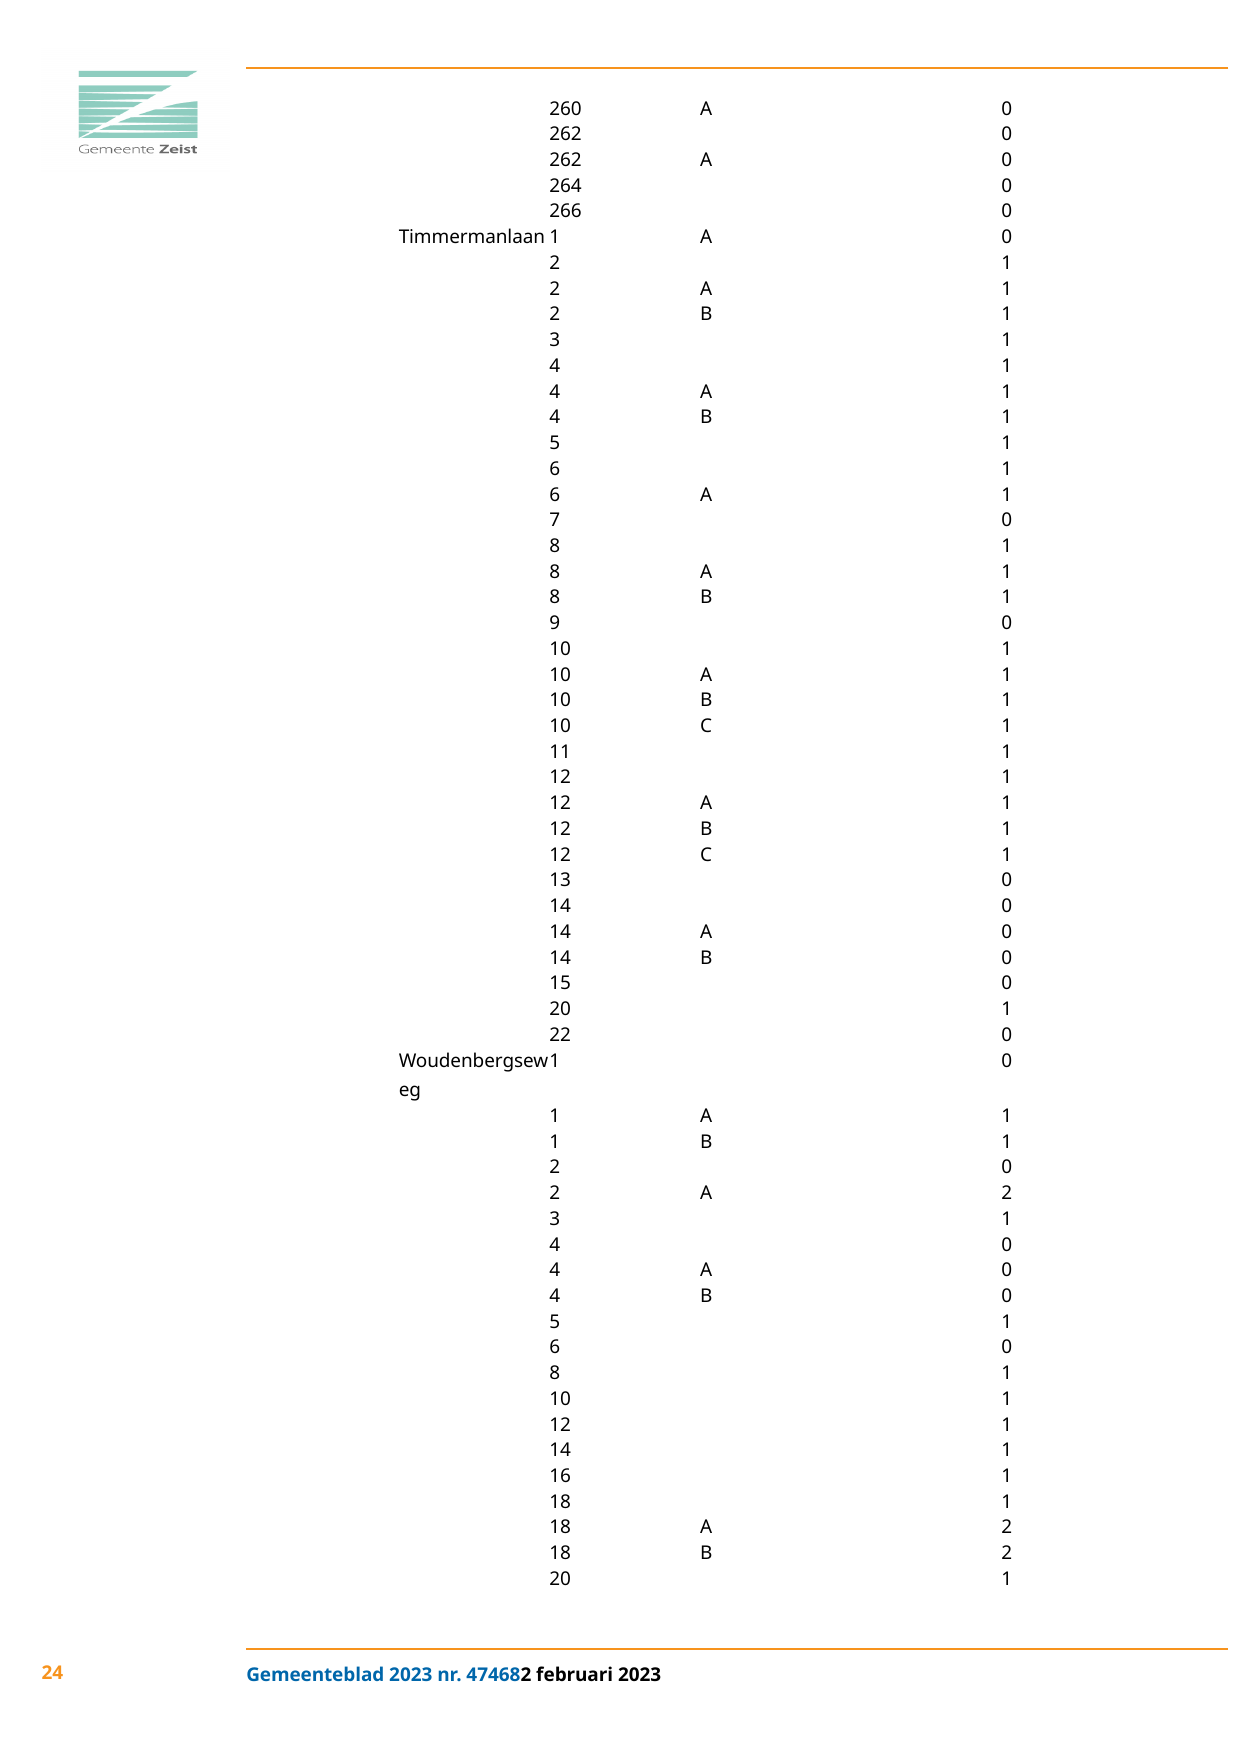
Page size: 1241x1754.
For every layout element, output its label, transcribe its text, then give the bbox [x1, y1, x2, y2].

table_cell [850, 918, 1001, 944]
table_cell [399, 481, 549, 506]
table_cell [850, 224, 1001, 249]
table_cell 1 [1001, 790, 1152, 815]
table_cell 1 [1001, 1128, 1152, 1153]
table_cell [850, 661, 1001, 687]
table_cell [850, 558, 1001, 584]
table_cell [850, 1047, 1001, 1102]
table_cell 0 [1001, 1047, 1152, 1102]
table_cell [850, 198, 1001, 223]
table_cell 1 [549, 1047, 700, 1102]
table_cell [399, 352, 549, 378]
table_cell A [700, 1256, 850, 1282]
table_cell [399, 1231, 549, 1256]
table_cell B [700, 944, 850, 969]
table_cell 1 [549, 1102, 700, 1128]
table_cell [850, 1282, 1001, 1308]
table_cell 0 [1001, 224, 1152, 249]
table_cell [399, 1102, 549, 1128]
table_cell [850, 738, 1001, 764]
table_cell 4 [549, 1282, 700, 1308]
table_cell [248, 867, 398, 892]
table_cell [399, 995, 549, 1021]
table_cell [850, 1462, 1001, 1488]
table_cell [248, 1334, 398, 1359]
table_cell [700, 1437, 850, 1462]
table_cell [850, 1256, 1001, 1282]
table_cell 7 [549, 506, 700, 532]
table_cell A [700, 224, 850, 249]
table_cell [700, 893, 850, 918]
table_cell [399, 790, 549, 815]
table_cell 1 [549, 224, 700, 249]
table_cell [700, 764, 850, 789]
table_cell [700, 506, 850, 532]
table_cell 14 [549, 893, 700, 918]
table_cell [700, 1462, 850, 1488]
table_cell [850, 687, 1001, 712]
table_cell [850, 352, 1001, 378]
table_cell [850, 1437, 1001, 1462]
table_cell [248, 224, 398, 249]
table_cell [399, 893, 549, 918]
table_cell 1 [1001, 378, 1152, 403]
table_cell [399, 1205, 549, 1231]
table_cell 12 [549, 841, 700, 867]
table_cell [248, 404, 398, 429]
table_cell [700, 455, 850, 481]
table_cell [248, 1047, 398, 1102]
table_cell [850, 815, 1001, 841]
table_cell 4 [549, 378, 700, 403]
table_cell [399, 944, 549, 969]
table_cell [700, 172, 850, 198]
table_cell 0 [1001, 506, 1152, 532]
table_cell [700, 1047, 850, 1102]
table_cell [850, 404, 1001, 429]
table_cell 1 [1001, 815, 1152, 841]
table_cell [850, 841, 1001, 867]
table_cell [399, 584, 549, 609]
table_cell [248, 558, 398, 584]
table_cell [248, 661, 398, 687]
table_cell A [700, 558, 850, 584]
table_cell 20 [549, 995, 700, 1021]
table_cell [248, 1231, 398, 1256]
table_cell [850, 609, 1001, 635]
table_cell 1 [1001, 352, 1152, 378]
table_cell 0 [1001, 1334, 1152, 1359]
table_cell [700, 1205, 850, 1231]
picture [41, 47, 231, 172]
table_cell [700, 1488, 850, 1514]
table_cell [248, 841, 398, 867]
table_cell 1 [1001, 532, 1152, 558]
table_cell [850, 121, 1001, 146]
table_cell 1 [1001, 481, 1152, 506]
table_cell [850, 275, 1001, 301]
table_cell 18 [549, 1540, 700, 1565]
table_cell [850, 1102, 1001, 1128]
table_cell A [700, 95, 850, 121]
table_cell [399, 95, 549, 121]
table_cell 1 [1001, 1205, 1152, 1231]
table_cell [850, 1021, 1001, 1047]
table_cell 2 [549, 1154, 700, 1179]
table_cell [248, 635, 398, 661]
table_cell [248, 1385, 398, 1411]
table_cell 1 [1001, 764, 1152, 789]
table_cell A [700, 275, 850, 301]
table_cell [248, 1514, 398, 1539]
table_cell [399, 1385, 549, 1411]
table_cell [248, 738, 398, 764]
table_cell [399, 275, 549, 301]
table_cell [399, 1437, 549, 1462]
table_cell [248, 172, 398, 198]
table_cell B [700, 301, 850, 326]
table_cell [850, 1488, 1001, 1514]
table_cell 5 [549, 1308, 700, 1334]
table_cell [399, 378, 549, 403]
table_cell [248, 609, 398, 635]
table_cell [850, 1411, 1001, 1437]
table_cell [399, 121, 549, 146]
table_cell [850, 1514, 1001, 1539]
table_cell [248, 970, 398, 995]
table_cell 1 [1001, 712, 1152, 738]
table_cell 0 [1001, 1021, 1152, 1047]
table_cell 1 [1001, 301, 1152, 326]
table_cell [399, 609, 549, 635]
table_cell 14 [549, 1437, 700, 1462]
table_cell A [700, 378, 850, 403]
table_cell [399, 1540, 549, 1565]
table_cell [399, 558, 549, 584]
table_cell [248, 95, 398, 121]
table_cell [248, 1154, 398, 1179]
table_cell 2 [1001, 1540, 1152, 1565]
table_cell [850, 378, 1001, 403]
table_cell [399, 661, 549, 687]
table_cell [399, 326, 549, 352]
table_cell C [700, 712, 850, 738]
table_cell [399, 738, 549, 764]
table_cell [850, 1308, 1001, 1334]
table_cell [700, 867, 850, 892]
table_cell 8 [549, 1359, 700, 1385]
table_cell [700, 198, 850, 223]
table_cell [399, 172, 549, 198]
table_cell [850, 429, 1001, 455]
table_cell 1 [1001, 584, 1152, 609]
table_cell [700, 995, 850, 1021]
table_cell B [700, 584, 850, 609]
table_cell [399, 1179, 549, 1205]
table_cell 1 [1001, 1565, 1152, 1591]
table_cell 12 [549, 790, 700, 815]
table_cell [399, 1334, 549, 1359]
table_cell [850, 584, 1001, 609]
table_cell [850, 481, 1001, 506]
table_cell [700, 738, 850, 764]
table_cell [248, 146, 398, 172]
table_cell [248, 1205, 398, 1231]
table_cell [700, 1565, 850, 1591]
table_cell A [700, 481, 850, 506]
table_cell 1 [1001, 635, 1152, 661]
table_cell [399, 1128, 549, 1153]
table_cell 1 [1001, 1462, 1152, 1488]
table_cell 20 [549, 1565, 700, 1591]
table_cell [700, 1385, 850, 1411]
table_cell [850, 970, 1001, 995]
table_cell [248, 275, 398, 301]
table_cell [850, 867, 1001, 892]
table_cell 1 [1001, 1308, 1152, 1334]
table_cell [248, 429, 398, 455]
table_cell [850, 326, 1001, 352]
table_cell [850, 1334, 1001, 1359]
table_cell [248, 301, 398, 326]
table_cell [399, 841, 549, 867]
table_cell 0 [1001, 172, 1152, 198]
table_cell A [700, 918, 850, 944]
table_cell 0 [1001, 867, 1152, 892]
table_cell 1 [1001, 429, 1152, 455]
table_cell [399, 301, 549, 326]
table_cell [850, 532, 1001, 558]
table_cell B [700, 404, 850, 429]
table_cell [850, 506, 1001, 532]
table_cell [700, 121, 850, 146]
table_cell [248, 1282, 398, 1308]
table_cell [700, 532, 850, 558]
table_cell 1 [1001, 661, 1152, 687]
table_cell 1 [1001, 995, 1152, 1021]
table_cell [248, 815, 398, 841]
table_cell [850, 1205, 1001, 1231]
table_cell 3 [549, 326, 700, 352]
table_cell [399, 764, 549, 789]
table_cell 0 [1001, 198, 1152, 223]
table_cell [399, 1154, 549, 1179]
table_cell [850, 1359, 1001, 1385]
table_cell 12 [549, 764, 700, 789]
table_cell 5 [549, 429, 700, 455]
table_cell B [700, 1540, 850, 1565]
table_cell [248, 790, 398, 815]
table_cell [399, 1488, 549, 1514]
table_cell Woudenbergseweg [399, 1047, 549, 1102]
table_cell 260 [549, 95, 700, 121]
table_cell [248, 506, 398, 532]
table_cell B [700, 687, 850, 712]
table_cell 4 [549, 1256, 700, 1282]
table_cell 4 [549, 1231, 700, 1256]
table_cell 15 [549, 970, 700, 995]
table_cell [248, 1565, 398, 1591]
table_cell 10 [549, 661, 700, 687]
table_cell 10 [549, 635, 700, 661]
table_cell 262 [549, 146, 700, 172]
table_cell [399, 1359, 549, 1385]
table_cell [850, 1565, 1001, 1591]
table_cell 0 [1001, 1256, 1152, 1282]
table_cell 2 [549, 275, 700, 301]
table_cell [850, 1154, 1001, 1179]
table_cell [399, 1411, 549, 1437]
table_cell 1 [1001, 1437, 1152, 1462]
table_cell 1 [1001, 1385, 1152, 1411]
table_cell 0 [1001, 918, 1152, 944]
table_cell [248, 944, 398, 969]
table_cell [850, 1385, 1001, 1411]
table_cell [850, 301, 1001, 326]
table_cell [399, 1308, 549, 1334]
table_cell [399, 249, 549, 275]
table_cell [248, 1540, 398, 1565]
table_cell [248, 455, 398, 481]
table_cell 0 [1001, 609, 1152, 635]
table_cell [700, 1334, 850, 1359]
table_cell 0 [1001, 1282, 1152, 1308]
table_cell [248, 326, 398, 352]
table_cell 1 [1001, 455, 1152, 481]
table_cell 2 [1001, 1179, 1152, 1205]
table_cell [248, 1102, 398, 1128]
table_cell 1 [1001, 558, 1152, 584]
table_cell [399, 506, 549, 532]
table_cell [248, 481, 398, 506]
table_cell 11 [549, 738, 700, 764]
table_cell [399, 532, 549, 558]
table_cell 1 [1001, 1488, 1152, 1514]
table_cell [248, 918, 398, 944]
table_cell [850, 249, 1001, 275]
table_cell [399, 429, 549, 455]
table_cell [850, 764, 1001, 789]
table_cell [700, 635, 850, 661]
table_cell 0 [1001, 121, 1152, 146]
table_cell B [700, 815, 850, 841]
table_cell 6 [549, 481, 700, 506]
table_cell 1 [1001, 841, 1152, 867]
table_cell 1 [1001, 1411, 1152, 1437]
table_cell [399, 146, 549, 172]
table_cell 1 [549, 1128, 700, 1153]
table_cell B [700, 1282, 850, 1308]
table_cell A [700, 661, 850, 687]
table_cell [248, 249, 398, 275]
table_cell 13 [549, 867, 700, 892]
table_cell [850, 1179, 1001, 1205]
table_cell [399, 404, 549, 429]
table_cell [248, 1256, 398, 1282]
table_cell [700, 1308, 850, 1334]
table_cell 1 [1001, 249, 1152, 275]
table_cell [399, 1565, 549, 1591]
table_cell [700, 970, 850, 995]
table_cell 3 [549, 1205, 700, 1231]
table_cell 262 [549, 121, 700, 146]
table_cell [248, 198, 398, 223]
table_cell [248, 1462, 398, 1488]
table_cell A [700, 1514, 850, 1539]
table_cell [850, 455, 1001, 481]
table_cell 9 [549, 609, 700, 635]
table_cell 8 [549, 532, 700, 558]
table_cell Timmermanlaan [399, 224, 549, 249]
table_cell [248, 1179, 398, 1205]
table_cell 4 [549, 404, 700, 429]
table_cell [700, 1021, 850, 1047]
table_cell [399, 635, 549, 661]
table_cell [700, 609, 850, 635]
table_cell [248, 687, 398, 712]
table_cell 2 [1001, 1514, 1152, 1539]
table_cell A [700, 1102, 850, 1128]
table_cell [248, 1411, 398, 1437]
table_cell [700, 429, 850, 455]
table_cell A [700, 1179, 850, 1205]
table_cell [399, 1514, 549, 1539]
table_cell 8 [549, 584, 700, 609]
table_cell A [700, 146, 850, 172]
table_cell [399, 970, 549, 995]
table_cell 10 [549, 687, 700, 712]
table_cell [399, 815, 549, 841]
table_cell 2 [549, 301, 700, 326]
table_cell 16 [549, 1462, 700, 1488]
table_cell 266 [549, 198, 700, 223]
table_cell A [700, 790, 850, 815]
table_cell [850, 635, 1001, 661]
table_cell 6 [549, 455, 700, 481]
table_cell [850, 1540, 1001, 1565]
table_cell [850, 790, 1001, 815]
table_cell 22 [549, 1021, 700, 1047]
table_cell 14 [549, 918, 700, 944]
table_cell [700, 249, 850, 275]
table_cell 18 [549, 1514, 700, 1539]
table_cell [399, 1256, 549, 1282]
table_cell [248, 712, 398, 738]
table_cell 10 [549, 712, 700, 738]
table_cell 0 [1001, 1231, 1152, 1256]
table_cell [399, 1282, 549, 1308]
table_cell [248, 1359, 398, 1385]
table_cell 18 [549, 1488, 700, 1514]
table_cell [850, 146, 1001, 172]
table_cell 8 [549, 558, 700, 584]
table_cell [700, 326, 850, 352]
table_cell [850, 1128, 1001, 1153]
table_cell [700, 1411, 850, 1437]
table_cell [248, 1437, 398, 1462]
table_cell [399, 1021, 549, 1047]
table_cell [248, 764, 398, 789]
table_cell 4 [549, 352, 700, 378]
table_cell [850, 995, 1001, 1021]
table_cell 1 [1001, 687, 1152, 712]
table_cell [700, 352, 850, 378]
table_cell 1 [1001, 326, 1152, 352]
table_cell 1 [1001, 738, 1152, 764]
table_cell [248, 1021, 398, 1047]
table_cell 0 [1001, 944, 1152, 969]
table_cell 12 [549, 1411, 700, 1437]
table_cell [248, 1308, 398, 1334]
table_cell 1 [1001, 404, 1152, 429]
table_cell [248, 532, 398, 558]
table_cell 0 [1001, 95, 1152, 121]
table_cell [850, 95, 1001, 121]
table_cell [850, 944, 1001, 969]
table_cell 14 [549, 944, 700, 969]
table_cell B [700, 1128, 850, 1153]
table_cell [850, 172, 1001, 198]
table_cell 0 [1001, 970, 1152, 995]
table_cell C [700, 841, 850, 867]
table_cell [248, 1488, 398, 1514]
table_cell [700, 1154, 850, 1179]
table_cell [248, 584, 398, 609]
table_cell [399, 712, 549, 738]
table_cell [399, 867, 549, 892]
table_cell [248, 893, 398, 918]
table_cell 0 [1001, 1154, 1152, 1179]
table_cell 12 [549, 815, 700, 841]
table_cell 10 [549, 1385, 700, 1411]
table_cell 1 [1001, 275, 1152, 301]
table_cell 1 [1001, 1102, 1152, 1128]
table_cell [248, 352, 398, 378]
table_cell 2 [549, 249, 700, 275]
table_cell [248, 378, 398, 403]
table_cell [850, 1231, 1001, 1256]
table_cell [700, 1231, 850, 1256]
table_cell [399, 455, 549, 481]
table_cell [248, 995, 398, 1021]
table_cell 264 [549, 172, 700, 198]
table_cell 6 [549, 1334, 700, 1359]
table_cell [399, 198, 549, 223]
table_cell 2 [549, 1179, 700, 1205]
table_cell [700, 1359, 850, 1385]
table_cell [399, 687, 549, 712]
table_cell 1 [1001, 1359, 1152, 1385]
table_cell [850, 712, 1001, 738]
table_cell 0 [1001, 146, 1152, 172]
table_cell [399, 918, 549, 944]
table_cell [850, 893, 1001, 918]
table_cell [248, 121, 398, 146]
table_cell [399, 1462, 549, 1488]
table_cell [248, 1128, 398, 1153]
table_cell 0 [1001, 893, 1152, 918]
